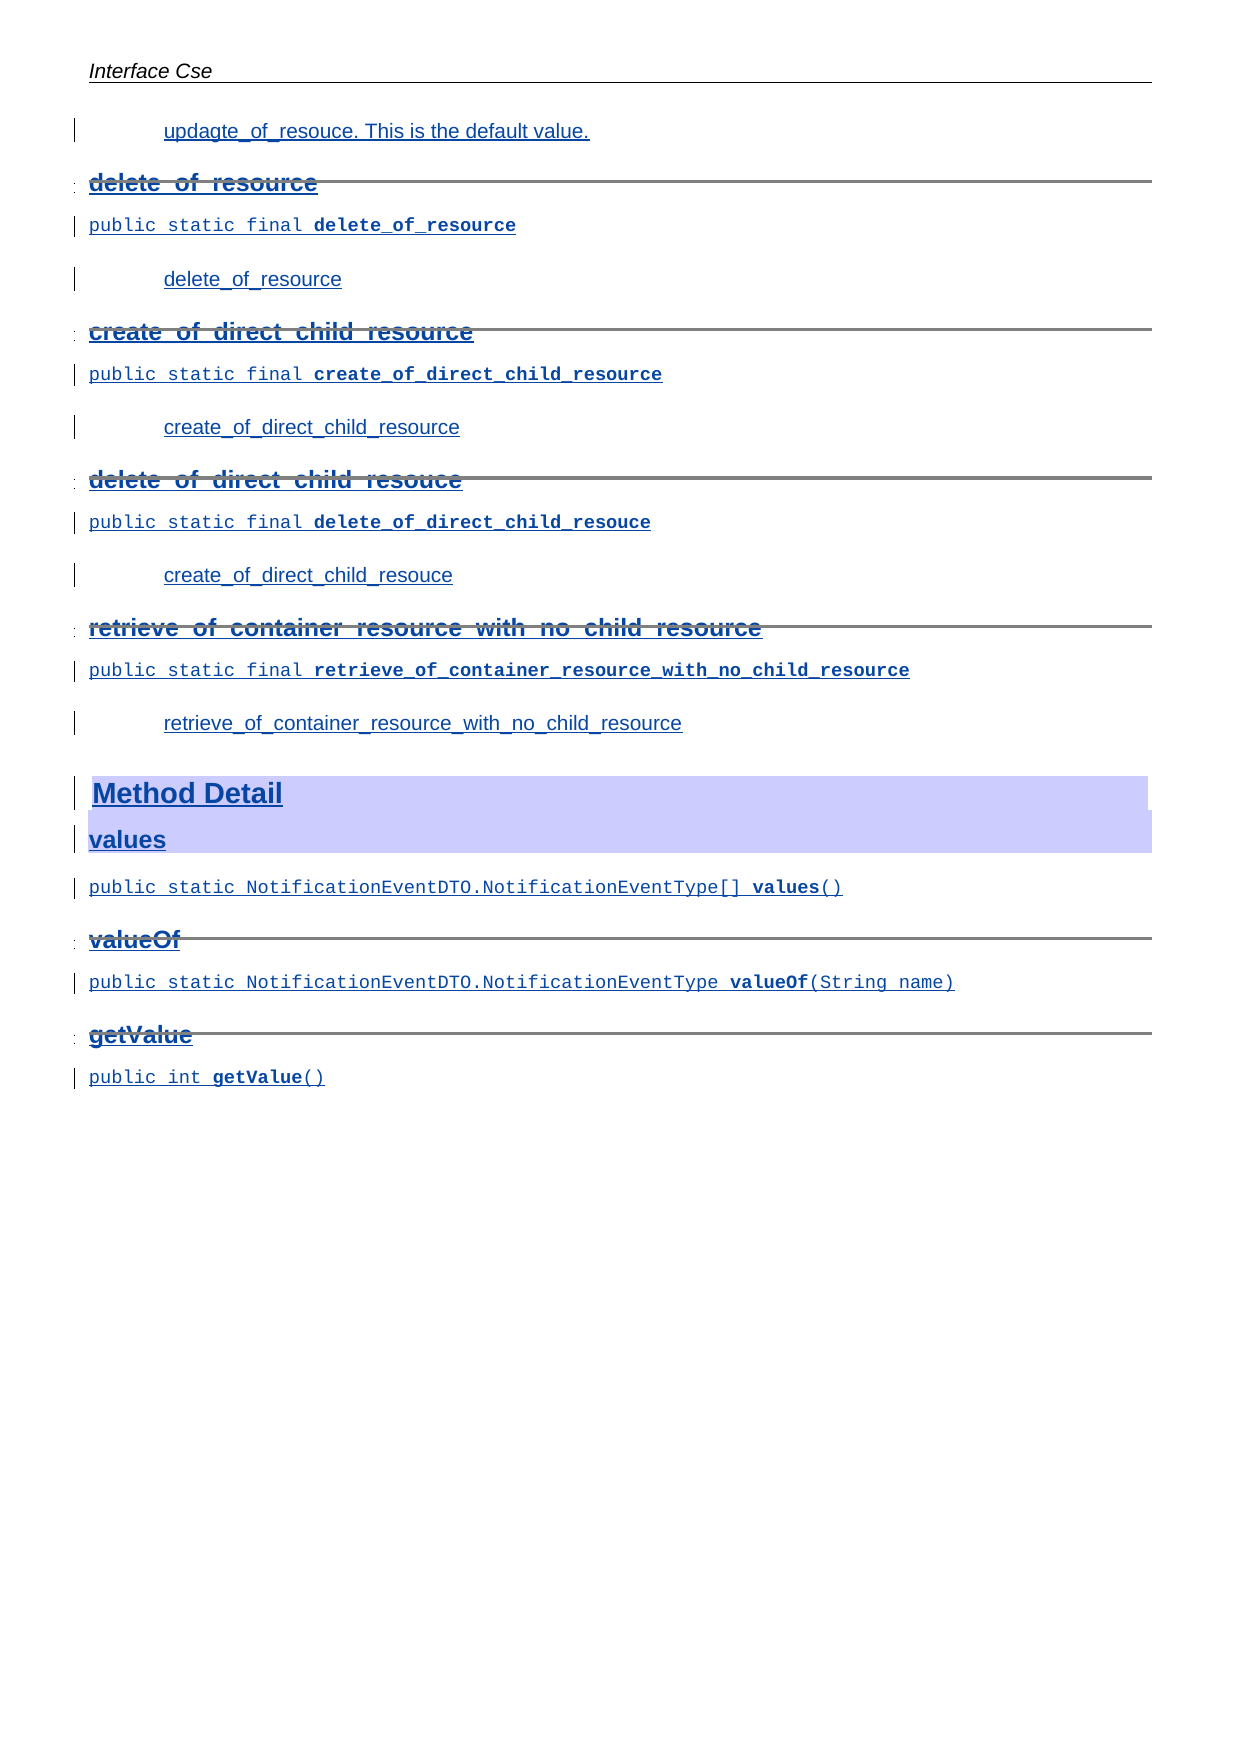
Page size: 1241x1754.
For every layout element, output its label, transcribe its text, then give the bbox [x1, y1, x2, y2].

text create_of_direct_child_resource [163, 415, 1152, 439]
text public static final delete_of_direct_child_resouce [88, 512, 1152, 534]
text public static final create_of_direct_child_resource [88, 364, 1152, 386]
text public static final delete_of_resource [88, 216, 1152, 237]
subtitle Method Detail [92, 776, 1148, 810]
text retrieve_of_container_resource_with_no_child_resource [163, 711, 1152, 735]
text public static NotificationEventDTO.NotificationEventType valueOf(String name) [88, 973, 1152, 994]
text public static NotificationEventDTO.NotificationEventType[] values() [88, 878, 1152, 899]
subtitle values [88, 825, 1152, 853]
text create_of_direct_child_resouce [163, 563, 1152, 587]
text public static final retrieve_of_container_resource_with_no_child_resource [88, 661, 1152, 682]
text public int getValue() [88, 1068, 1152, 1089]
text delete_of_resource [163, 267, 1152, 291]
text updagte_of_resouce. This is the default value. [163, 118, 1152, 142]
